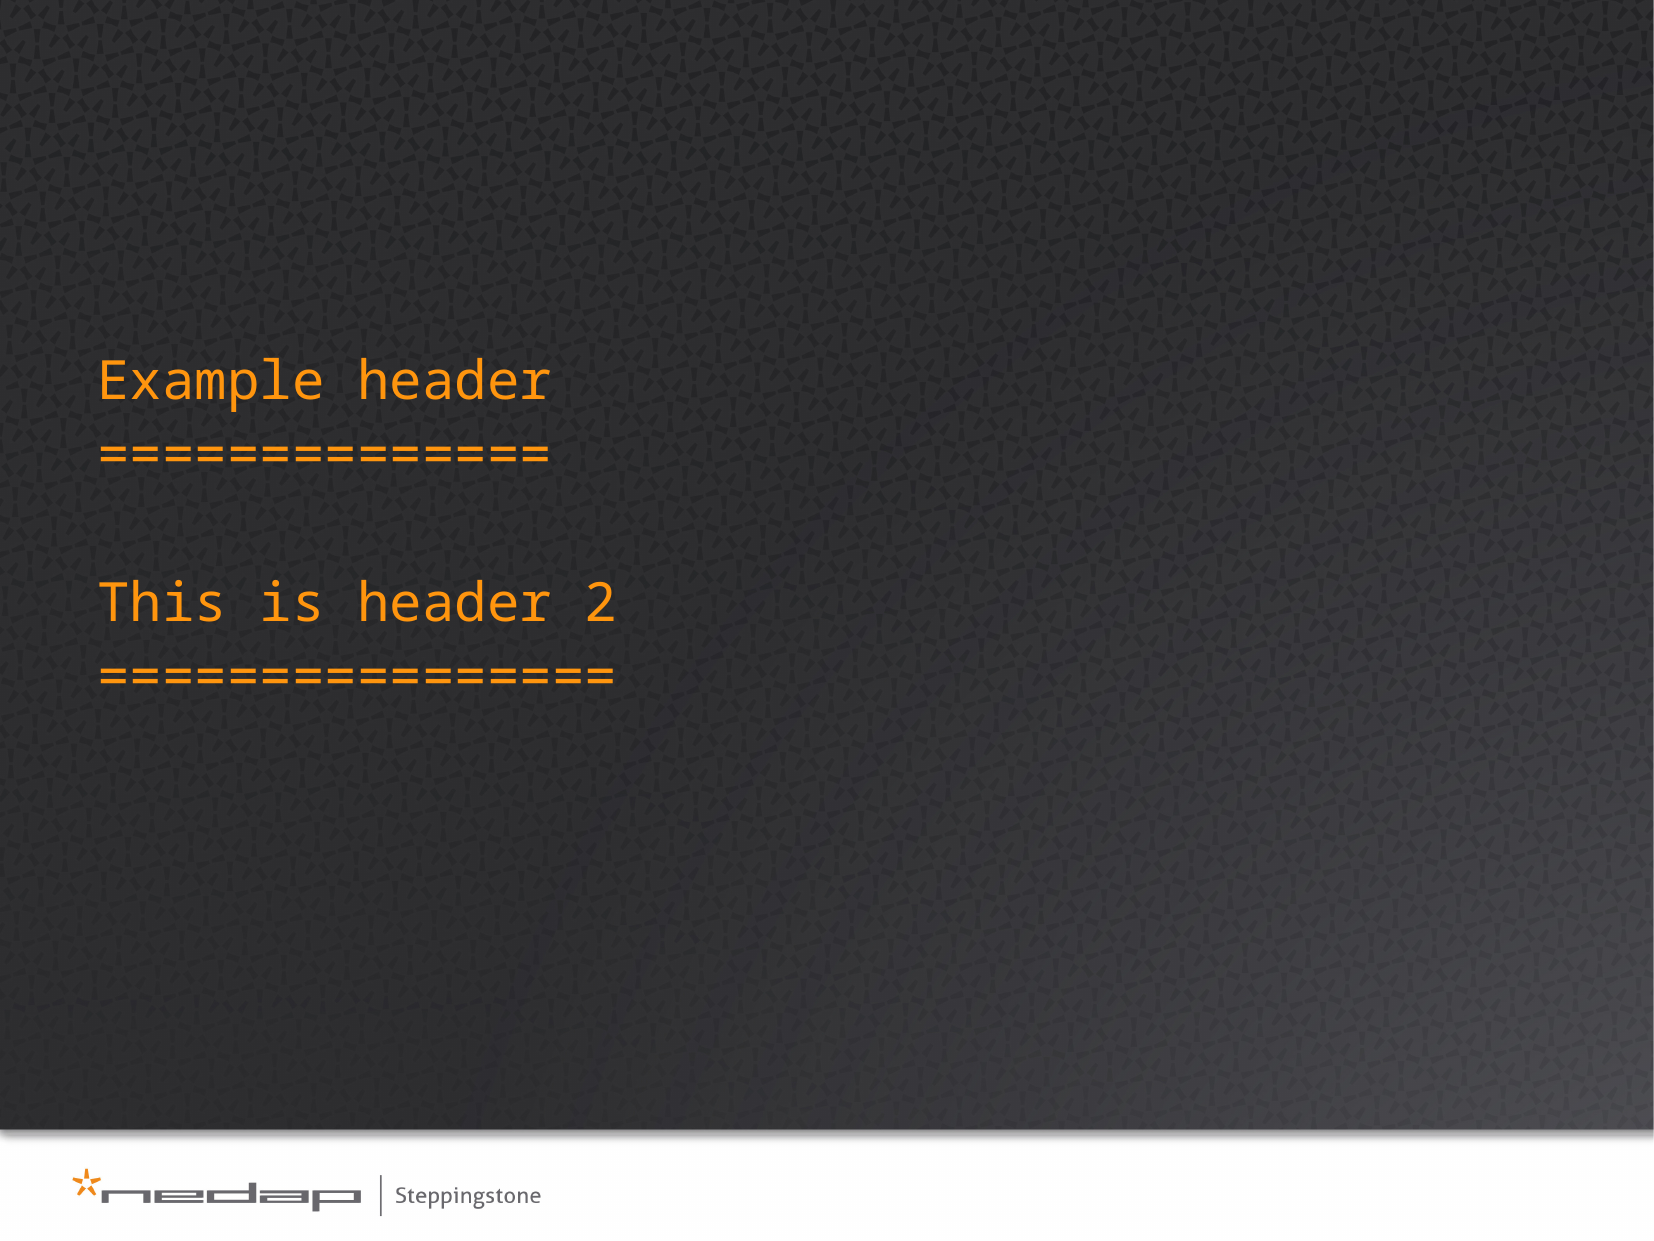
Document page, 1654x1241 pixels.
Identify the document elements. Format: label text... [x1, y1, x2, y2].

picture [0, 0, 1654, 1241]
text_box Example header ============== This is header 2 ================ [82, 334, 804, 788]
